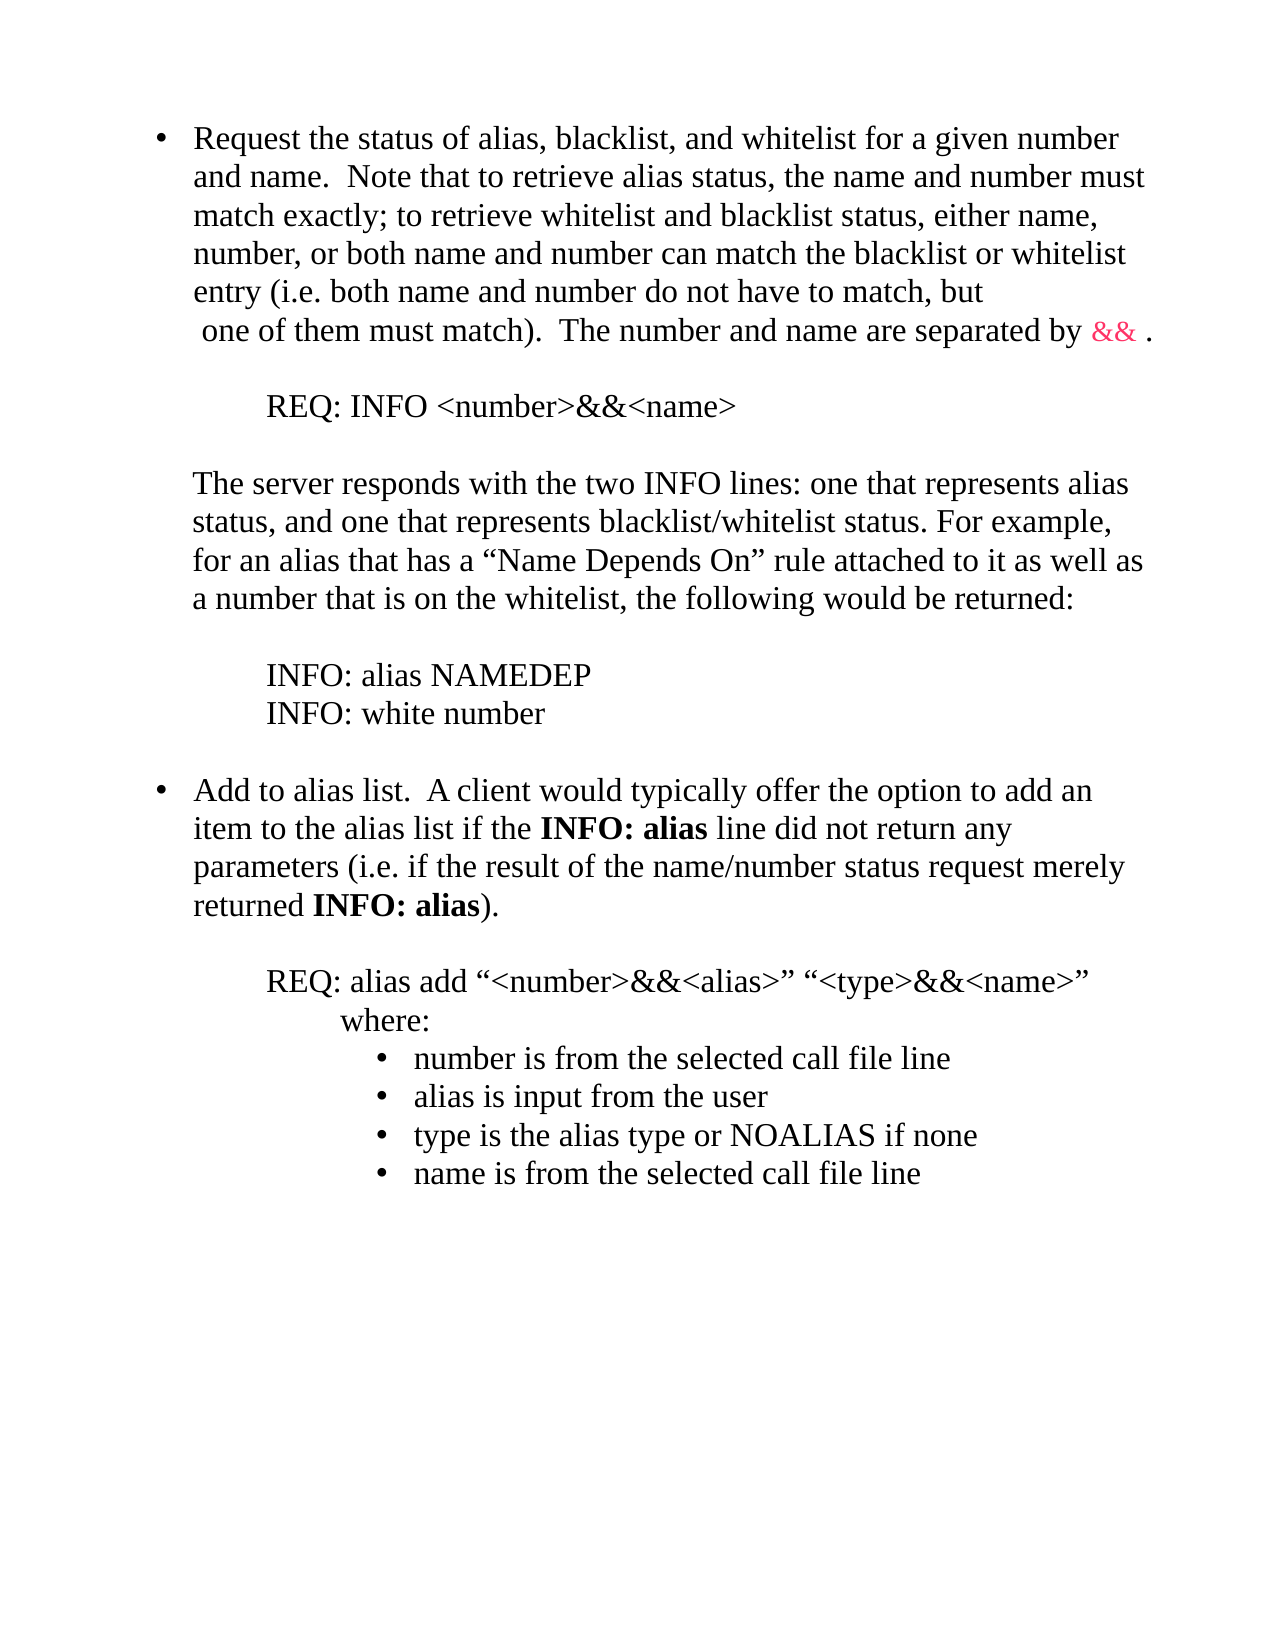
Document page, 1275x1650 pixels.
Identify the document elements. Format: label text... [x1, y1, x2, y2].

text INFO: alias NAMEDEP [266, 655, 1157, 693]
list number is from the selected call file line [376, 1038, 1157, 1076]
list Add to alias list. A client would typically offer the option to add an item to the alias list if the INFO: alias line did not return any parameters (i.e. if the result of the name/number status request merely returned INFO: alias). [156, 770, 1157, 923]
text INFO: white number [266, 693, 1157, 731]
list Request the status of alias, blacklist, and whitelist for a given number and name. Note that to retrieve alias status, the name and number must match exactly; to retrieve whitelist and blacklist status, either name, number, or both name and number can match the blacklist or whitelist entry (i.e. both name and number do not have to match, but [156, 118, 1157, 310]
list alias is input from the user [376, 1076, 1157, 1115]
list type is the alias type or NOALIAS if none [376, 1115, 1157, 1153]
list name is from the selected call file line [376, 1153, 1157, 1191]
list one of them must match). The number and name are separated by && . [156, 310, 1157, 348]
text The server responds with the two INFO lines: one that represents alias status, and one that represents blacklist/whitelist status. For example, for an alias that has a “Name Depends On” rule attached to it as well as a number that is on the whitelist, the following would be returned: [192, 463, 1157, 616]
text REQ: INFO <number>&&<name> [266, 386, 1157, 425]
list REQ: alias add “<number>&&<alias>” “<type>&&<name>” [228, 961, 1157, 1000]
list where: [302, 1000, 1157, 1038]
